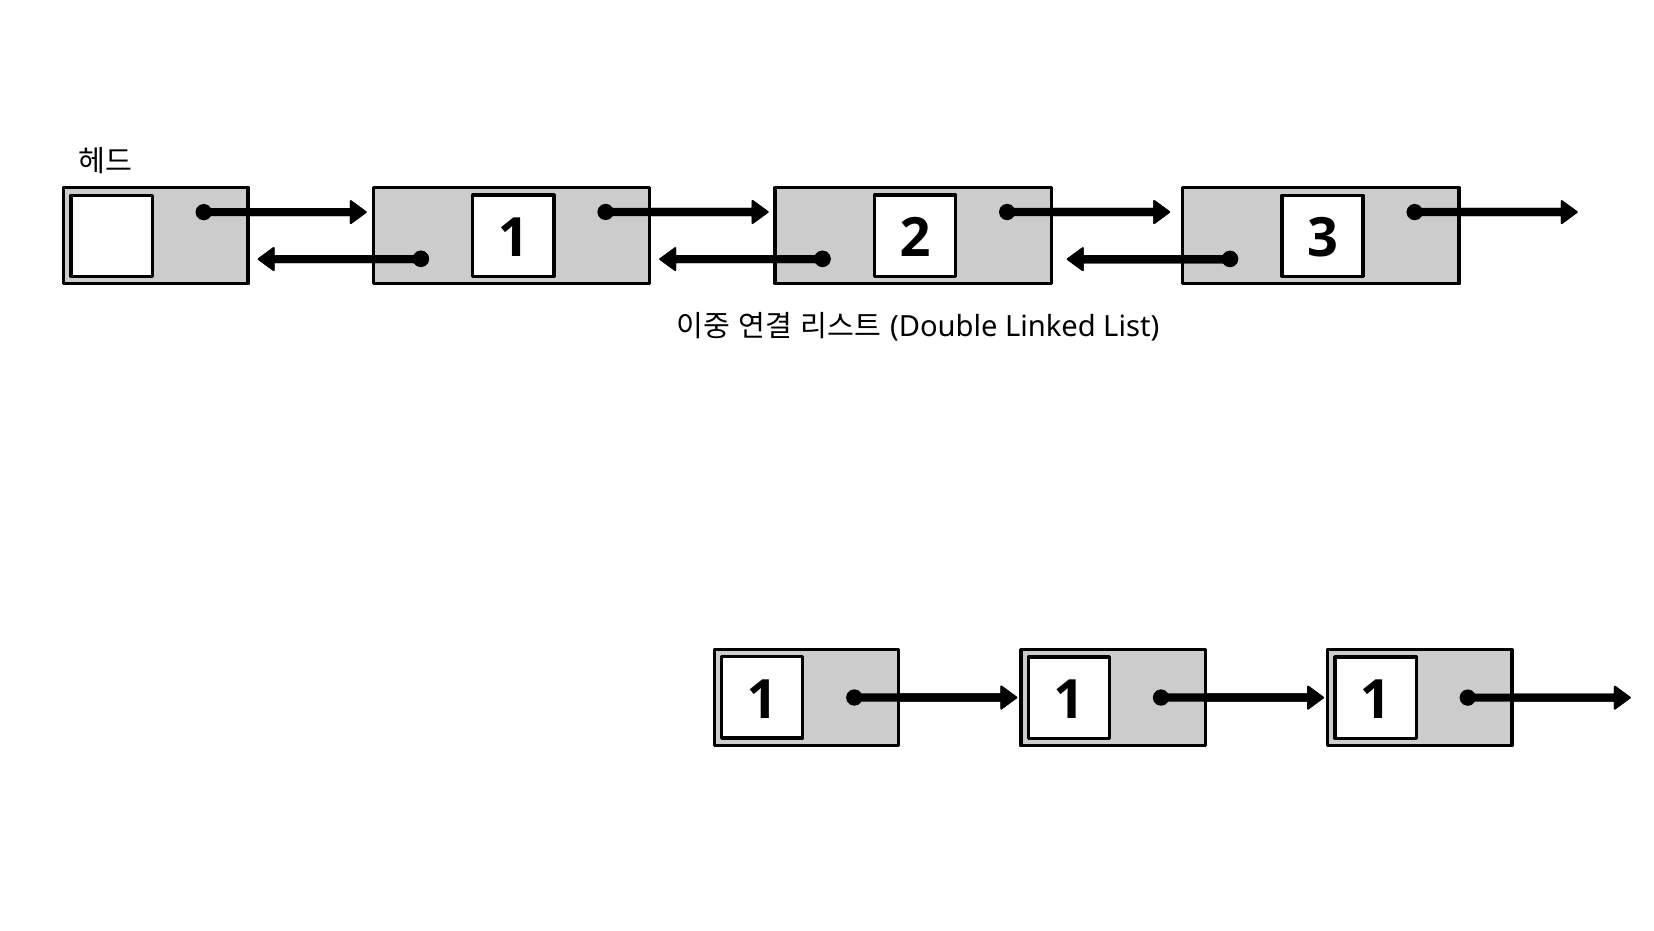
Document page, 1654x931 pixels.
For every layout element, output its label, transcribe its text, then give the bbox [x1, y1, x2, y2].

text_box 2 [874, 195, 956, 277]
text_box 헤드 [63, 129, 149, 179]
text_box 3 [1281, 195, 1364, 277]
text_box [714, 649, 1017, 746]
text_box [660, 187, 1170, 284]
text_box [1021, 649, 1324, 746]
text_box 1 [1335, 657, 1417, 739]
text_box [1327, 649, 1630, 746]
text_box 1 [472, 195, 554, 277]
text_box [258, 187, 768, 284]
text_box [63, 187, 366, 284]
text_box [1067, 187, 1577, 284]
text_box 1 [721, 656, 803, 739]
text_box 1 [1028, 656, 1110, 739]
text_box 이중 연결 리스트 (Double Linked List) [661, 295, 1182, 344]
